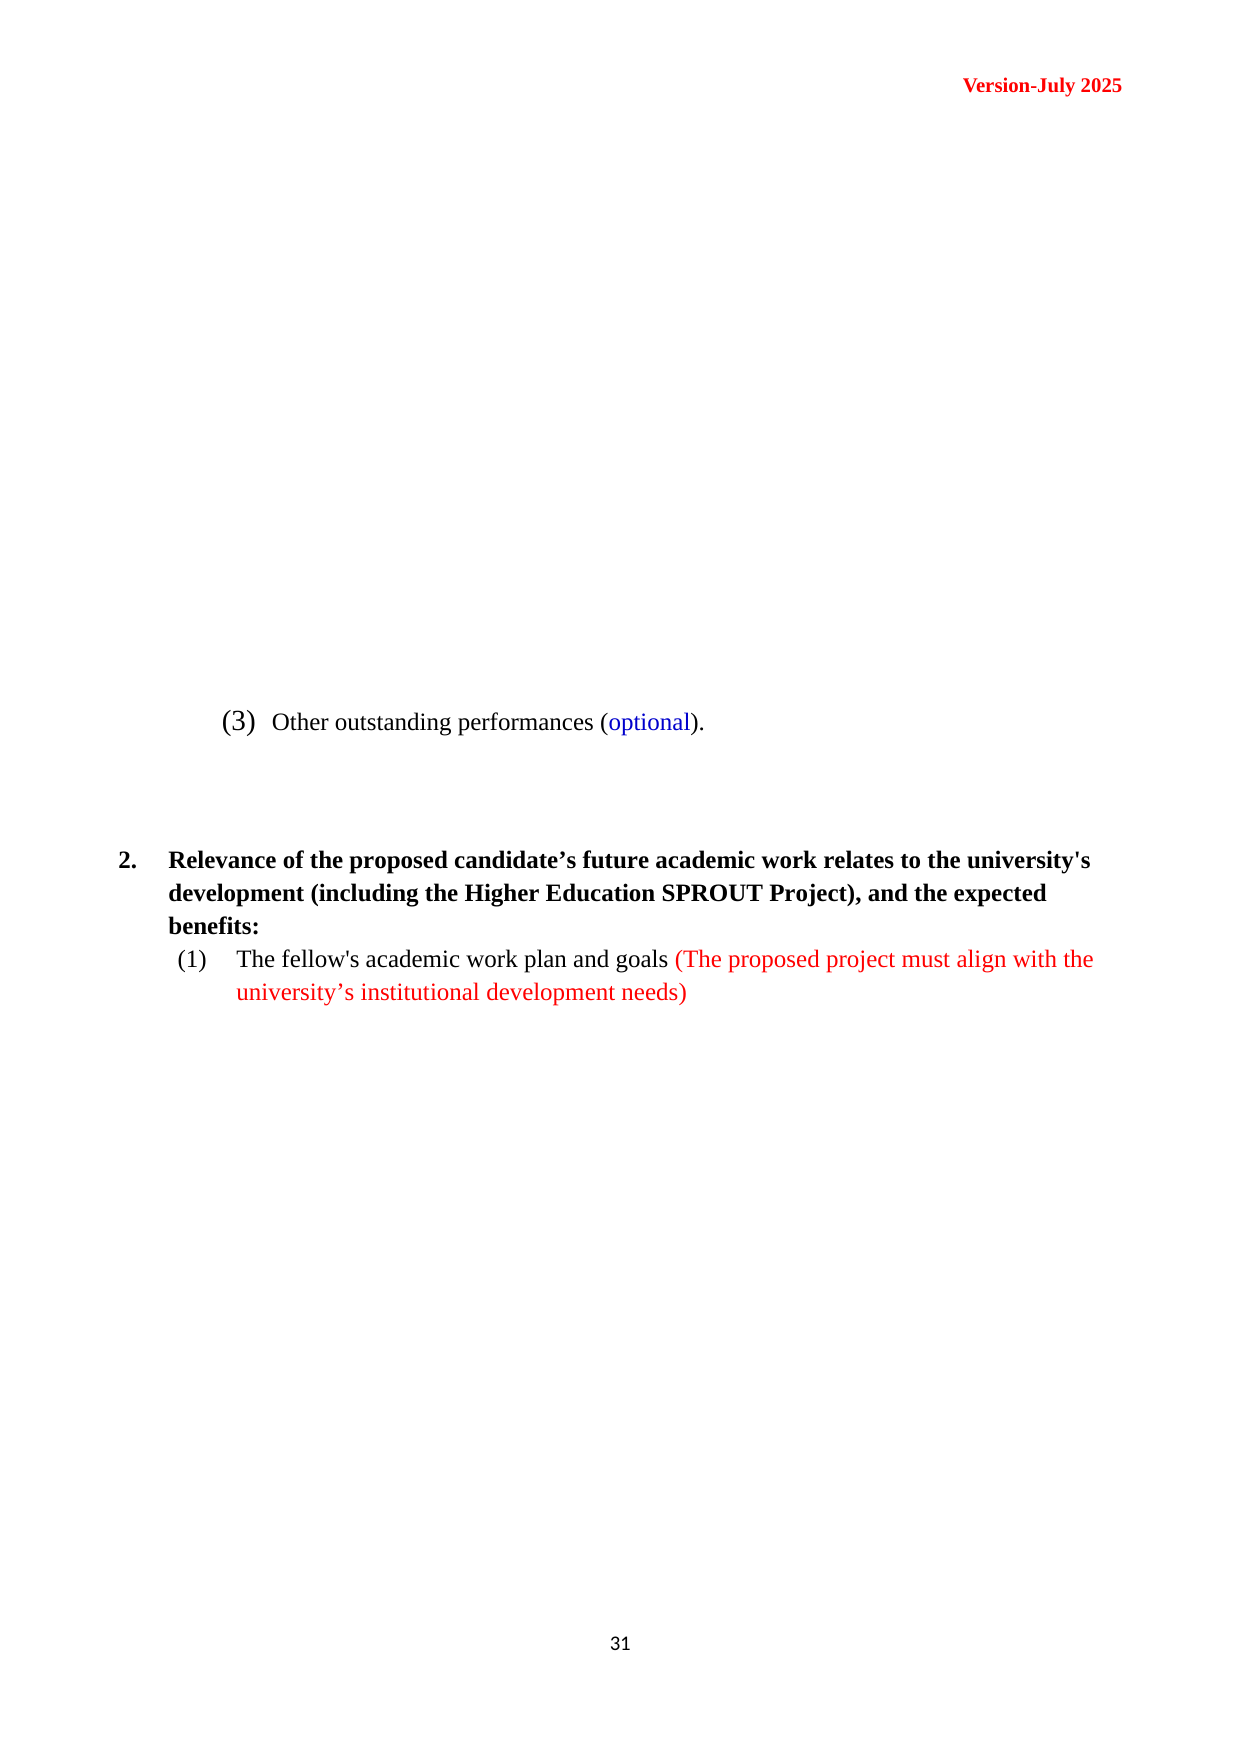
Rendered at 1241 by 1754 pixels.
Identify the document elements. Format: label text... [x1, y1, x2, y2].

list The fellow's academic work plan and goals (The proposed project must align with the university’s institutional development needs) [177, 944, 1122, 1006]
list Other outstanding performances (optional). [222, 703, 1122, 736]
list Relevance of the proposed candidate’s future academic work relates to the university's development (including the Higher Education SPROUT Project), and the expected benefits: [118, 845, 1122, 940]
